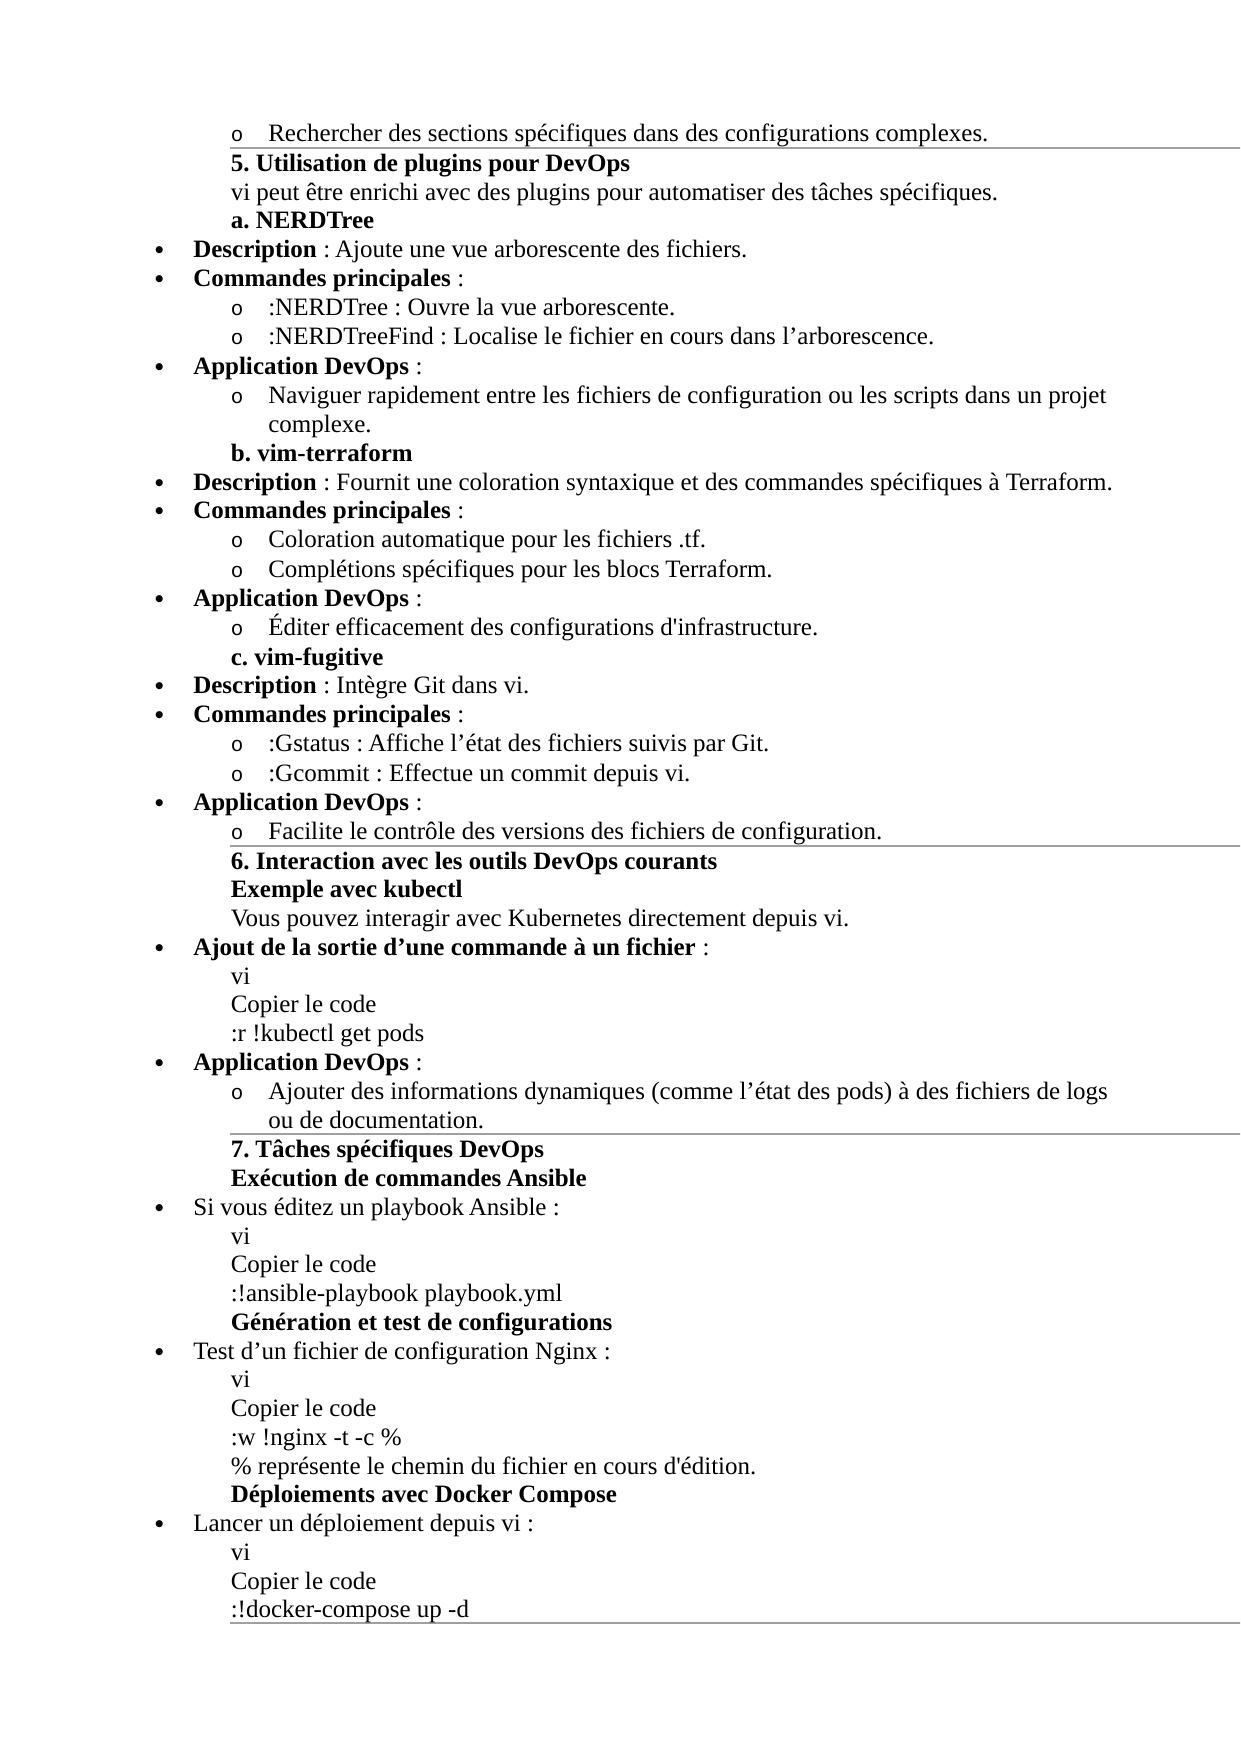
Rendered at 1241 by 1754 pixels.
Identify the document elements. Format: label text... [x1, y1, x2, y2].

list :NERDTree : Ouvre la vue arborescente. [231, 292, 1122, 321]
list :Gcommit : Effectue un commit depuis vi. [231, 758, 1122, 787]
list a. NERDTree [231, 206, 1122, 234]
list :NERDTreeFind : Localise le fichier en cours dans l’arborescence. [231, 321, 1122, 351]
list :Gstatus : Affiche l’état des fichiers suivis par Git. [231, 728, 1122, 758]
list Copier le code [231, 1393, 1122, 1422]
list vi [231, 961, 1122, 989]
list c. vim-fugitive [231, 642, 1122, 671]
list :w !nginx -t -c % [231, 1422, 1122, 1451]
list :r !kubectl get pods [231, 1018, 1122, 1047]
list Éditer efficacement des configurations d'infrastructure. [231, 612, 1122, 642]
list Coloration automatique pour les fichiers .tf. [231, 524, 1122, 554]
list Commandes principales : [156, 699, 1122, 728]
list Commandes principales : [156, 496, 1122, 524]
list Lancer un déploiement depuis vi : [156, 1508, 1122, 1537]
list Génération et test de configurations [231, 1307, 1122, 1336]
list Copier le code [231, 989, 1122, 1018]
list Description : Fournit une coloration syntaxique et des commandes spécifiques à Terraform. [156, 467, 1122, 496]
list Vous pouvez interagir avec Kubernetes directement depuis vi. [231, 903, 1122, 932]
list Ajout de la sortie d’une commande à un fichier : [156, 932, 1122, 961]
list Déploiements avec Docker Compose [231, 1479, 1122, 1508]
list 6. Interaction avec les outils DevOps courants [231, 847, 1122, 874]
list Commandes principales : [156, 263, 1122, 292]
list Copier le code [231, 1249, 1122, 1278]
list vi [231, 1221, 1122, 1249]
list Application DevOps : [156, 1047, 1122, 1076]
list Exécution de commandes Ansible [231, 1163, 1122, 1192]
list 5. Utilisation de plugins pour DevOps [231, 149, 1122, 177]
list Copier le code [231, 1566, 1122, 1594]
list Complétions spécifiques pour les blocs Terraform. [231, 554, 1122, 583]
list vi [231, 1537, 1122, 1566]
list vi peut être enrichi avec des plugins pour automatiser des tâches spécifiques. [231, 177, 1122, 206]
list Description : Intègre Git dans vi. [156, 671, 1122, 699]
list Exemple avec kubectl [231, 874, 1122, 903]
list :!ansible-playbook playbook.yml [231, 1278, 1122, 1307]
list Rechercher des sections spécifiques dans des configurations complexes. [231, 118, 1122, 147]
list Application DevOps : [156, 583, 1122, 612]
list Ajouter des informations dynamiques (comme l’état des pods) à des fichiers de logs ou de documentation. [231, 1076, 1122, 1133]
list :!docker-compose up -d [231, 1594, 1122, 1622]
list % représente le chemin du fichier en cours d'édition. [231, 1451, 1122, 1479]
list Test d’un fichier de configuration Nginx : [156, 1336, 1122, 1364]
list Description : Ajoute une vue arborescente des fichiers. [156, 234, 1122, 263]
list Naviguer rapidement entre les fichiers de configuration ou les scripts dans un projet complexe. [231, 380, 1122, 438]
list b. vim-terraform [231, 438, 1122, 467]
list 7. Tâches spécifiques DevOps [231, 1135, 1122, 1163]
list vi [231, 1364, 1122, 1393]
list Si vous éditez un playbook Ansible : [156, 1192, 1122, 1221]
list Application DevOps : [156, 787, 1122, 816]
list Facilite le contrôle des versions des fichiers de configuration. [231, 816, 1122, 845]
list Application DevOps : [156, 351, 1122, 380]
